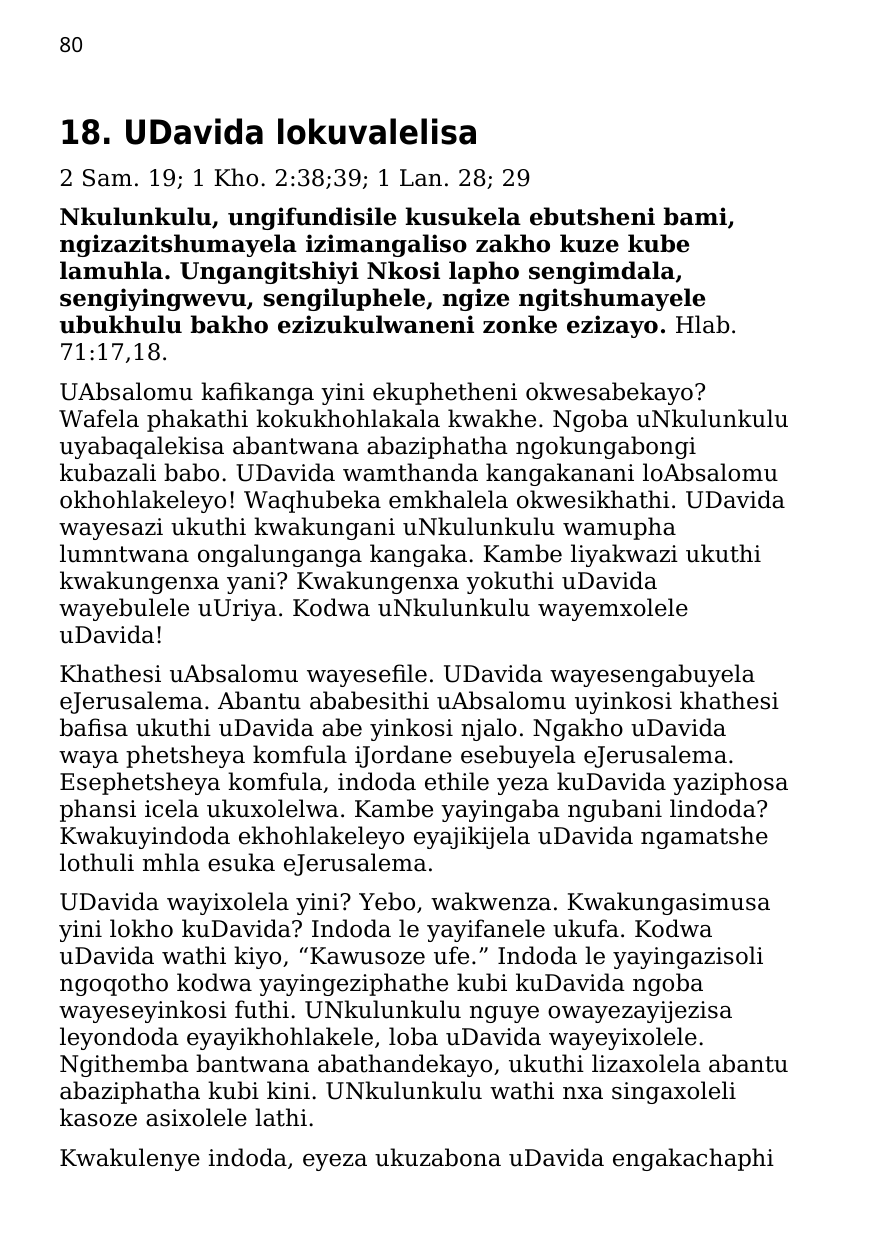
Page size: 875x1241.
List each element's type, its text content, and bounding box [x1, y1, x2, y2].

text Kwakulenye indoda, eyeza ukuzabona uDavida engakachaphi [59, 1145, 791, 1172]
text 2 Sam. 19; 1 Kho. 2:38;39; 1 Lan. 28; 29 [59, 165, 791, 192]
subtitle 18. UDavida lokuvalelisa [59, 113, 791, 152]
text Nkulunkulu, ungifundisile kusukela ebutsheni bami, ngizazitshumayela izimangaliso zakho kuze kube lamuhla. Ungangitshiyi Nkosi lapho sengimdala, sengiyingwevu, sengiluphele, ngize ngitshumayele ubukhulu bakho ezizukulwaneni zonke ezizayo. Hlab. 71:17,18. [59, 204, 791, 366]
text UDavida wayixolela yini? Yebo, wakwenza. Kwakungasimusa yini lokho kuDavida? Indoda le yayifanele ukufa. Kodwa uDavida wathi kiyo, “Kawusoze ufe.” Indoda le yayingazisoli ngoqotho kodwa yayingeziphathe kubi kuDavida ngoba wayeseyinkosi futhi. UNkulunkulu nguye owayezayijezisa leyondoda eyayikhohlakele, loba uDavida wayeyixolele. Ngithemba bantwana abathandekayo, ukuthi lizaxolela abantu abaziphatha kubi kini. UNkulunkulu wathi nxa singaxoleli kasoze asixolele lathi. [59, 889, 791, 1132]
text Khathesi uAbsalomu wayesefile. UDavida wayesengabuyela eJerusalema. Abantu ababesithi uAbsalomu uyinkosi khathesi bafisa ukuthi uDavida abe yinkosi njalo. Ngakho uDavida waya phetsheya komfula iJordane esebuyela eJerusalema. Esephetsheya komfula, indoda ethile yeza kuDavida yaziphosa phansi icela ukuxolelwa. Kambe yayingaba ngubani lindoda? Kwakuyindoda ekhohlakeleyo eyajikijela uDavida ngamatshe lothuli mhla esuka eJerusalema. [59, 661, 791, 877]
text UAbsalomu kafikanga yini ekuphetheni okwesabekayo? Wafela phakathi kokukhohlakala kwakhe. Ngoba uNkulunkulu uyabaqalekisa abantwana abaziphatha ngokungabongi kubazali babo. UDavida wamthanda kangakanani loAbsalomu okhohlakeleyo! Waqhubeka emkhalela okwesikhathi. UDavida wayesazi ukuthi kwakungani uNkulunkulu wamupha lumntwana ongalunganga kangaka. Kambe liyakwazi ukuthi kwakungenxa yani? Kwakungenxa yokuthi uDavida wayebulele uUriya. Kodwa uNkulunkulu wayemxolele uDavida! [59, 379, 791, 648]
